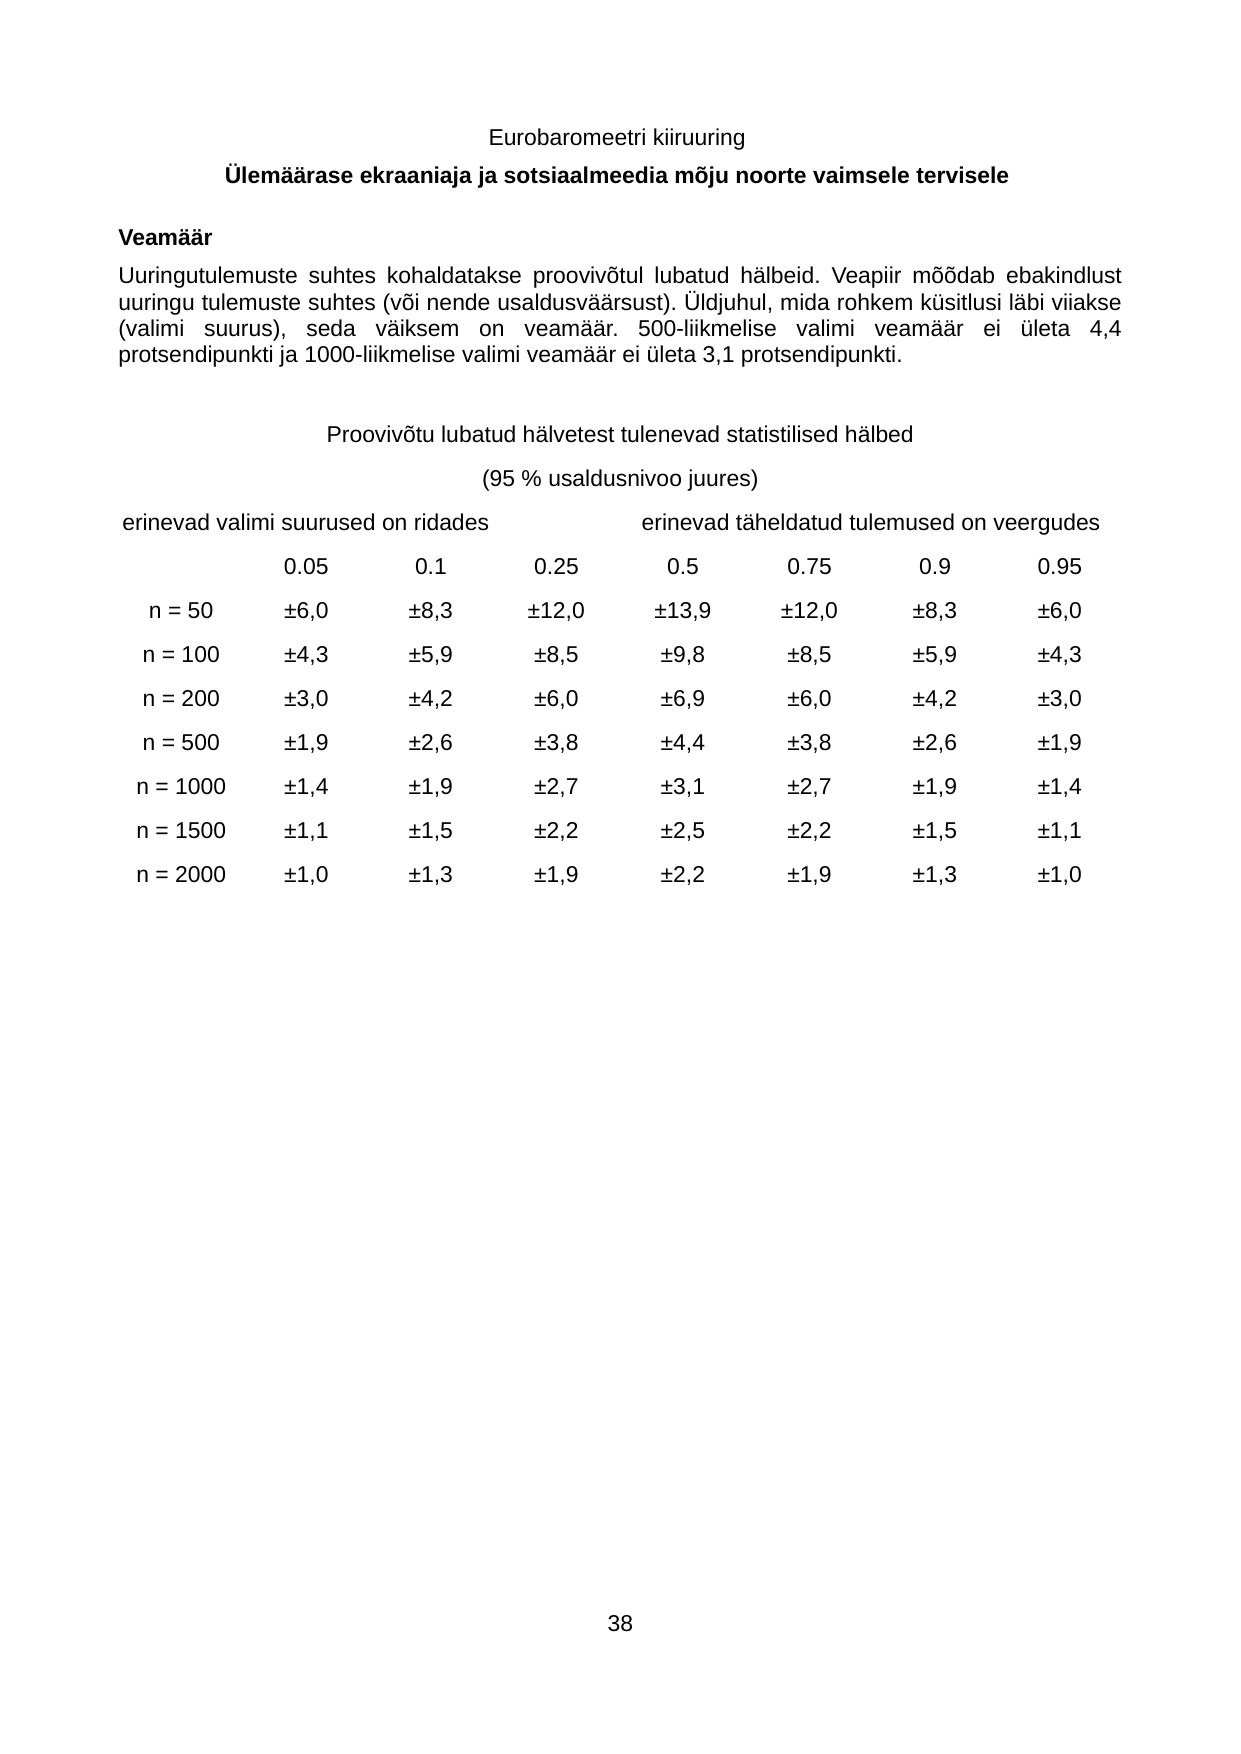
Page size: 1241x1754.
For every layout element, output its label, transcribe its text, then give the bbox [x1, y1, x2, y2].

table_cell 0,9 [873, 544, 997, 588]
table_cell ±5,9 [368, 632, 493, 676]
table_cell ±3,8 [493, 720, 619, 764]
table_cell n = 2000 [118, 853, 244, 897]
table_cell 0,25 [493, 544, 619, 588]
table_cell ±3,8 [746, 720, 872, 764]
table_cell ±8,3 [873, 588, 997, 632]
table_cell ±1,9 [244, 720, 368, 764]
table_cell ±1,3 [368, 853, 493, 897]
table_cell n = 1000 [118, 764, 244, 808]
table_cell ±4,2 [368, 676, 493, 720]
table_cell ±4,3 [244, 632, 368, 676]
table_cell 0,1 [368, 544, 493, 588]
table_cell n = 500 [118, 720, 244, 764]
table_cell ±1,4 [997, 764, 1122, 808]
table_cell ±4,4 [619, 720, 746, 764]
table_cell ±1,9 [873, 764, 997, 808]
table_cell ±1,5 [873, 809, 997, 852]
table_cell ±1,9 [493, 853, 619, 897]
table_cell n = 50 [118, 588, 244, 632]
table_cell ±2,7 [493, 764, 619, 808]
table_cell 0,95 [997, 544, 1122, 588]
table_cell ±8,5 [493, 632, 619, 676]
table_cell ±2,5 [619, 809, 746, 852]
table_cell ±1,9 [997, 720, 1122, 764]
table_cell ±12,0 [493, 588, 619, 632]
table_cell ±6,0 [746, 676, 872, 720]
table_cell ±3,0 [997, 676, 1122, 720]
table_cell ±1,1 [244, 809, 368, 852]
table_cell [493, 500, 619, 544]
table_cell ±13,9 [619, 588, 746, 632]
table_cell ±1,1 [997, 809, 1122, 852]
table_cell ±1,9 [746, 853, 872, 897]
table_cell [118, 544, 244, 588]
table_cell ±8,5 [746, 632, 872, 676]
table_cell ±8,3 [368, 588, 493, 632]
table_cell ±5,9 [873, 632, 997, 676]
table_cell ±1,4 [244, 764, 368, 808]
table_cell ±6,9 [619, 676, 746, 720]
table_cell ±6,0 [244, 588, 368, 632]
table_cell ±3,0 [244, 676, 368, 720]
table_cell ±1,0 [244, 853, 368, 897]
table_cell ±2,7 [746, 764, 872, 808]
table_cell erinevad valimi suurused on ridades [118, 500, 493, 544]
table_cell n = 100 [118, 632, 244, 676]
table_cell ±1,0 [997, 853, 1122, 897]
table_cell (95 % usaldusnivoo juures) [118, 456, 1122, 500]
table_cell ±1,3 [873, 853, 997, 897]
table_cell ±9,8 [619, 632, 746, 676]
text Uuringutulemuste suhtes kohaldatakse proovivõtul lubatud hälbeid. Veapiir mõõdab ebakindlust uuringu tulemuste suhtes (või nende usaldusväärsust). Üldjuhul, mida rohkem küsitlusi läbi viiakse (valimi suurus), seda väiksem on veamäär. 500-liikmelise valimi veamäär ei ületa 4,4 protsendipunkti ja 1000-liikmelise valimi veamäär ei ületa 3,1 protsendipunkti. [118, 262, 1122, 368]
table_cell erinevad täheldatud tulemused on veergudes [619, 500, 1122, 544]
table_cell ±1,5 [368, 809, 493, 852]
table_cell 0,05 [244, 544, 368, 588]
text Veamäär [118, 224, 1122, 250]
table_cell ±4,2 [873, 676, 997, 720]
table_cell ±1,9 [368, 764, 493, 808]
table_cell ±4,3 [997, 632, 1122, 676]
table_cell n = 1500 [118, 809, 244, 852]
table_header Proovivõtu lubatud hälvetest tulenevad statistilised hälbed [118, 412, 1122, 456]
table_cell ±2,2 [493, 809, 619, 852]
table_cell ±3,1 [619, 764, 746, 808]
table_cell ±6,0 [997, 588, 1122, 632]
table_cell 0,5 [619, 544, 746, 588]
table_cell ±2,6 [873, 720, 997, 764]
table_cell 0,75 [746, 544, 872, 588]
table_cell ±2,2 [619, 853, 746, 897]
table_cell ±2,6 [368, 720, 493, 764]
table_cell ±2,2 [746, 809, 872, 852]
table_cell ±12,0 [746, 588, 872, 632]
table_cell ±6,0 [493, 676, 619, 720]
table_cell n = 200 [118, 676, 244, 720]
